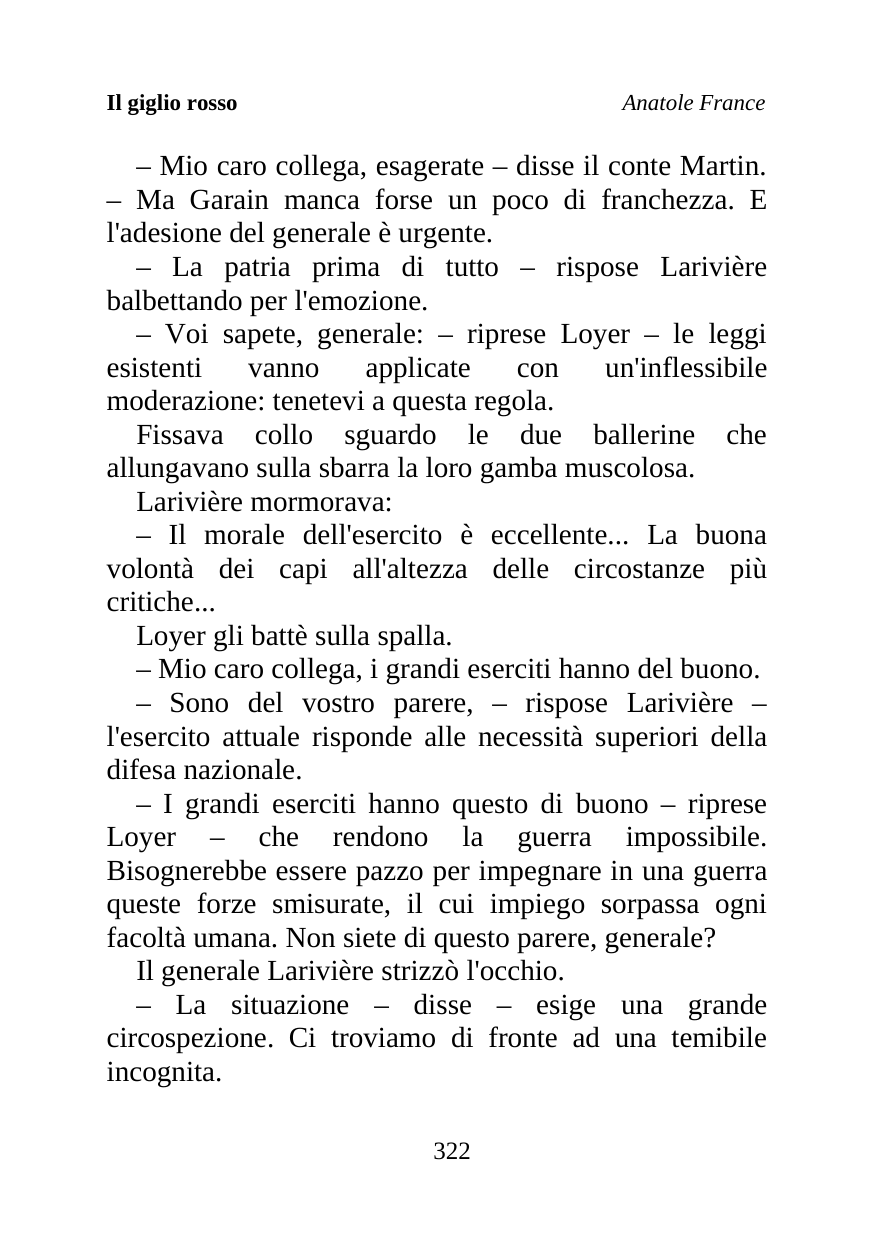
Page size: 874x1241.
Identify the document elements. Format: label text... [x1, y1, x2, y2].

text – La patria prima di tutto – rispose Larivière balbettando per l'emozione. [106, 249, 768, 316]
text – La situazione – disse – esige una grande circospezione. Ci troviamo di fronte ad una temibile incognita. [106, 987, 768, 1088]
text – I grandi eserciti hanno questo di buono – riprese Loyer – che rendono la guerra impossibile. Bisognerebbe essere pazzo per impegnare in una guerra queste forze smisurate, il cui impiego sorpassa ogni facoltà umana. Non siete di questo parere, generale? [106, 786, 768, 953]
text – Mio caro collega, i grandi eserciti hanno del buono. [106, 652, 768, 685]
text Loyer gli battè sulla spalla. [106, 618, 768, 652]
text – Sono del vostro parere, – rispose Larivière – l'esercito attuale risponde alle necessità superiori della difesa nazionale. [106, 685, 768, 786]
text Fissava collo sguardo le due ballerine che allungavano sulla sbarra la loro gamba muscolosa. [106, 417, 768, 484]
text – Mio caro collega, esagerate – disse il conte Martin. – Ma Garain manca forse un poco di franchezza. E l'adesione del generale è urgente. [106, 148, 768, 249]
text – Il morale dell'esercito è eccellente... La buona volontà dei capi all'altezza delle circostanze più critiche... [106, 517, 768, 618]
text – Voi sapete, generale: – riprese Loyer – le leggi esistenti vanno applicate con un'inflessibile moderazione: tenetevi a questa regola. [106, 316, 768, 417]
text Larivière mormorava: [106, 484, 768, 517]
text Il generale Larivière strizzò l'occhio. [106, 953, 768, 987]
